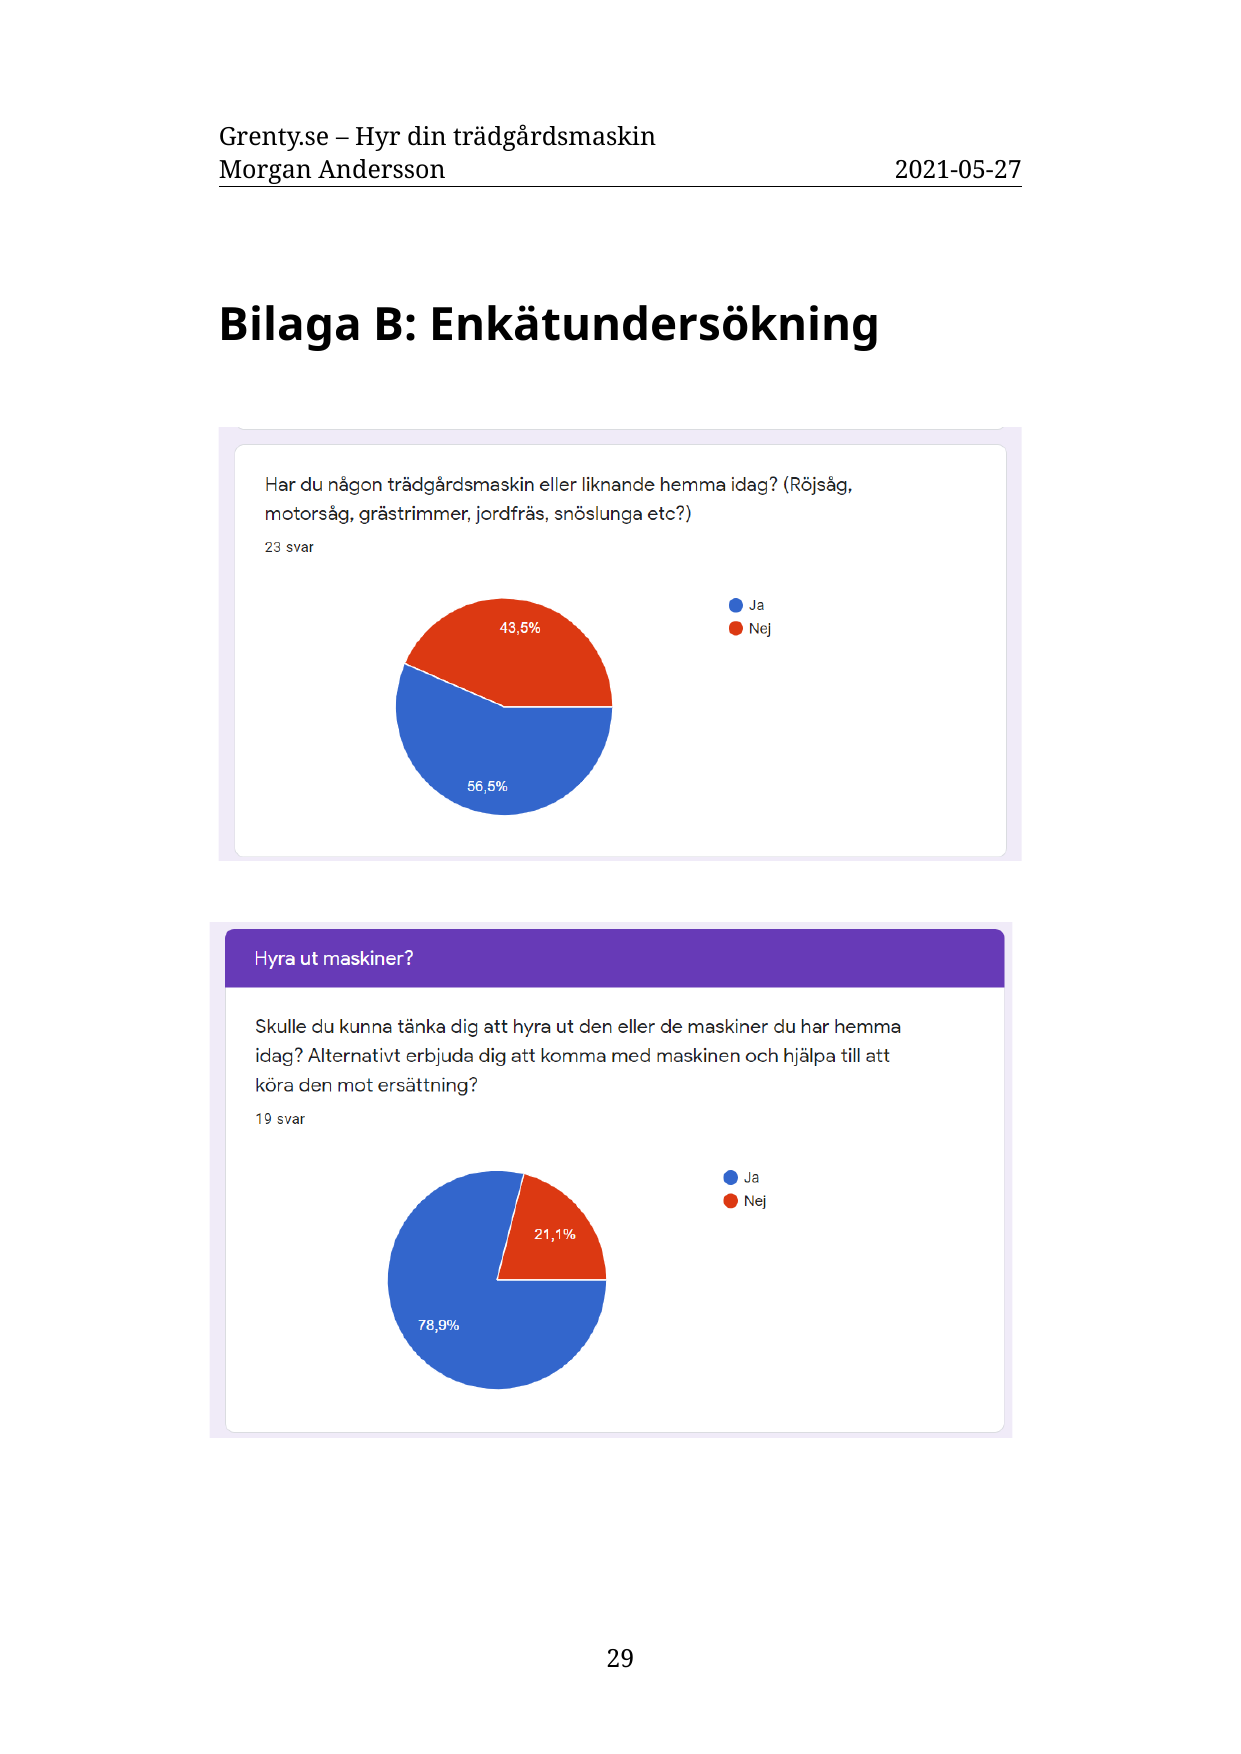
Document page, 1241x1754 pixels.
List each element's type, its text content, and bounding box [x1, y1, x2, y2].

picture [218, 427, 1022, 861]
picture [209, 922, 1013, 1438]
subtitle Bilaga B: Enkätundersökning [218, 291, 1022, 353]
